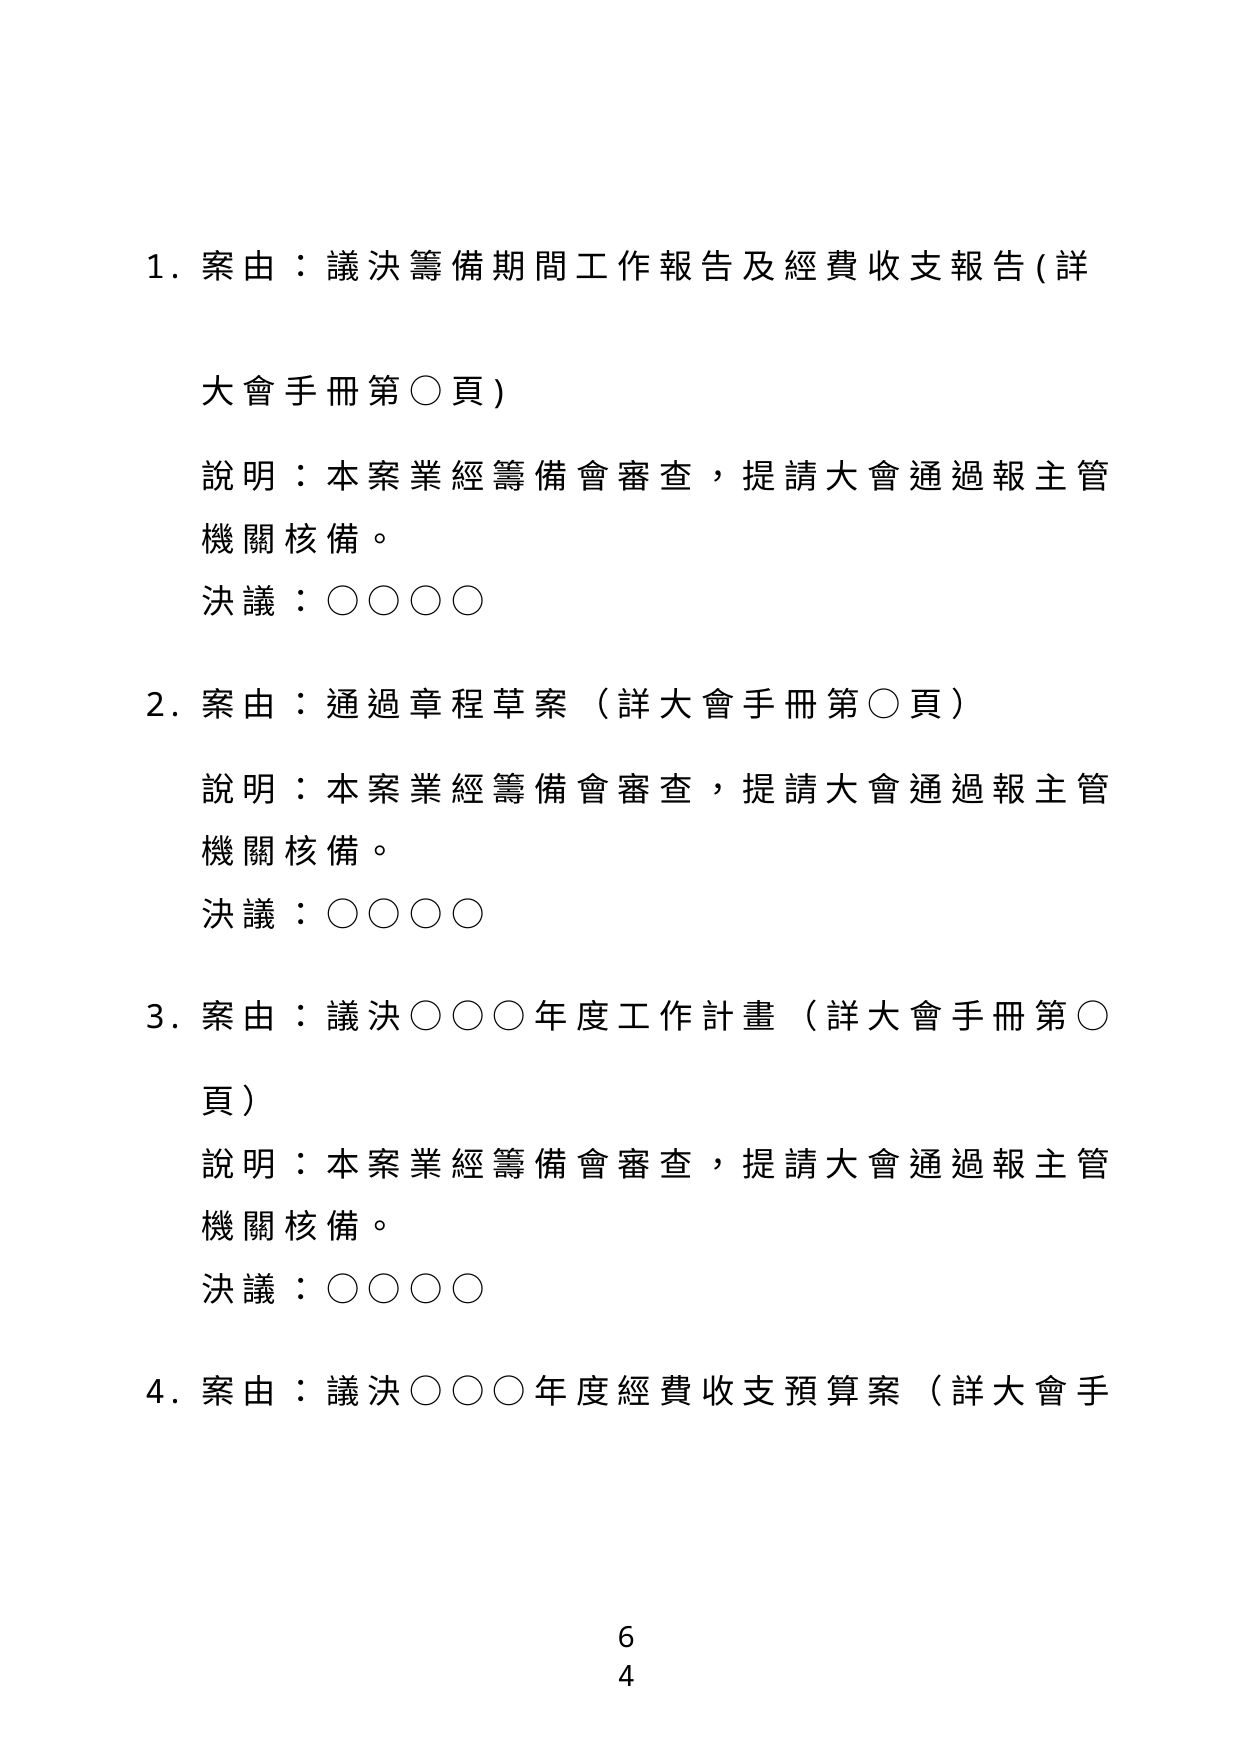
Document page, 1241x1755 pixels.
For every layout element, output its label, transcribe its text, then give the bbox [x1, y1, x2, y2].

list 案由：議決○○○年度工作計畫（詳大會手冊第○頁） [143, 933, 1124, 1120]
text 說明：本案業經籌備會審查，提請大會通過報主管機關核備。 [187, 1120, 1124, 1245]
list 案由：議決○○○年度經費收支預算案（詳大會手 [143, 1308, 1124, 1433]
text 說明：本案業經籌備會審查，提請大會通過報主管機關核備。 [187, 433, 1124, 558]
text 決議：○○○○ [187, 1245, 1124, 1308]
list 案由：通過章程草案（詳大會手冊第○頁） [143, 620, 1124, 745]
text 說明：本案業經籌備會審查，提請大會通過報主管機關核備。 [187, 745, 1124, 870]
list 案由：議決籌備期間工作報告及經費收支報告(詳大會手冊第○頁) [143, 183, 1124, 433]
text 決議：○○○○ [187, 558, 1124, 620]
text 決議：○○○○ [187, 870, 1124, 933]
